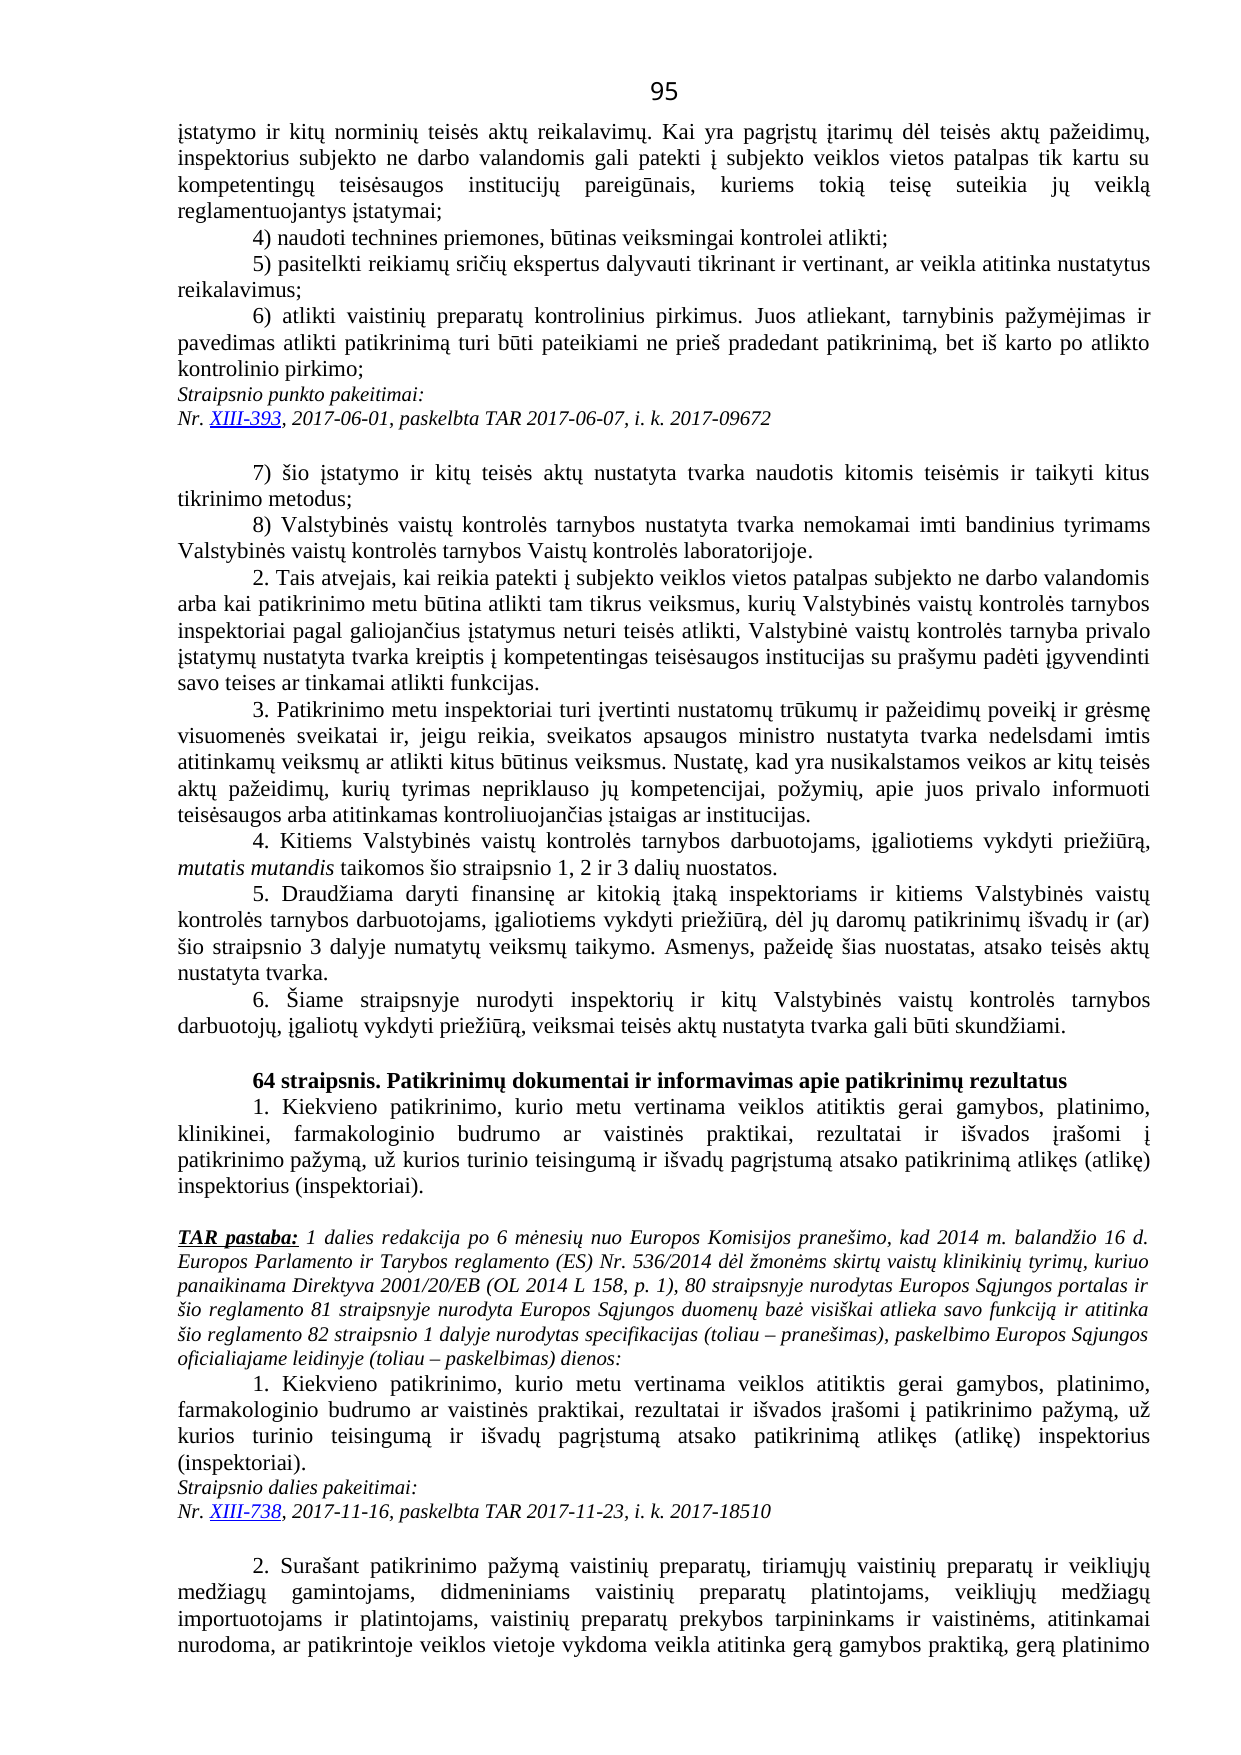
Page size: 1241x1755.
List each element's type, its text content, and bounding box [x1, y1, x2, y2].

text 8) Valstybinės vaistų kontrolės tarnybos nustatyta tvarka nemokamai imti bandinius tyrimams Valstybinės vaistų kontrolės tarnybos Vaistų kontrolės laboratorijoje. [177, 511, 1152, 564]
text Nr. XIII-393, 2017-06-01, paskelbta TAR 2017-06-07, i. k. 2017-09672 [177, 406, 1152, 430]
text TAR pastaba: 1 dalies redakcija po 6 mėnesių nuo Europos Komisijos pranešimo, kad 2014 m. balandžio 16 d. Europos Parlamento ir Tarybos reglamento (ES) Nr. 536/2014 dėl žmonėms skirtų vaistų klinikinių tyrimų, kuriuo panaikinama Direktyva 2001/20/EB (OL 2014 L 158, p. 1), 80 straipsnyje nurodytas Europos Sąjungos portalas ir šio reglamento 81 straipsnyje nurodyta Europos Sąjungos duomenų bazė visiškai atlieka savo funkciją ir atitinka šio reglamento 82 straipsnio 1 dalyje nurodytas specifikacijas (toliau – pranešimas), paskelbimo Europos Sąjungos oficialiajame leidinyje (toliau – paskelbimas) dienos: [177, 1225, 1152, 1369]
text 2. Surašant patikrinimo pažymą vaistinių preparatų, tiriamųjų vaistinių preparatų ir veikliųjų medžiagų gamintojams, didmeniniams vaistinių preparatų platintojams, veikliųjų medžiagų importuotojams ir platintojams, vaistinių preparatų prekybos tarpininkams ir vaistinėms, atitinkamai nurodoma, ar patikrintoje veiklos vietoje vykdoma veikla atitinka gerą gamybos praktiką, gerą platinimo [177, 1552, 1152, 1657]
text 6) atlikti vaistinių preparatų kontrolinius pirkimus. Juos atliekant, tarnybinis pažymėjimas ir pavedimas atlikti patikrinimą turi būti pateikiami ne prieš pradedant patikrinimą, bet iš karto po atlikto kontrolinio pirkimo; [177, 303, 1152, 382]
text įstatymo ir kitų norminių teisės aktų reikalavimų. Kai yra pagrįstų įtarimų dėl teisės aktų pažeidimų, inspektorius subjekto ne darbo valandomis gali patekti į subjekto veiklos vietos patalpas tik kartu su kompetentingų teisėsaugos institucijų pareigūnais, kuriems tokią teisę suteikia jų veiklą reglamentuojantys įstatymai; [177, 118, 1152, 223]
text 1. Kiekvieno patikrinimo, kurio metu vertinama veiklos atitiktis gerai gamybos, platinimo, klinikinei, farmakologinio budrumo ar vaistinės praktikai, rezultatai ir išvados įrašomi į patikrinimo pažymą, už kurios turinio teisingumą ir išvadų pagrįstumą atsako patikrinimą atlikęs (atlikę) inspektorius (inspektoriai). [177, 1093, 1152, 1199]
text 2. Tais atvejais, kai reikia patekti į subjekto veiklos vietos patalpas subjekto ne darbo valandomis arba kai patikrinimo metu būtina atlikti tam tikrus veiksmus, kurių Valstybinės vaistų kontrolės tarnybos inspektoriai pagal galiojančius įstatymus neturi teisės atlikti, Valstybinė vaistų kontrolės tarnyba privalo įstatymų nustatyta tvarka kreiptis į kompetentingas teisėsaugos institucijas su prašymu padėti įgyvendinti savo teises ar tinkamai atlikti funkcijas. [177, 564, 1152, 696]
text 4) naudoti technines priemones, būtinas veiksmingai kontrolei atlikti; [177, 223, 1152, 250]
text 4. Kitiems Valstybinės vaistų kontrolės tarnybos darbuotojams, įgaliotiems vykdyti priežiūrą, mutatis mutandis taikomos šio straipsnio 1, 2 ir 3 dalių nuostatos. [177, 827, 1152, 880]
text 5) pasitelkti reikiamų sričių ekspertus dalyvauti tikrinant ir vertinant, ar veikla atitinka nustatytus reikalavimus; [177, 250, 1152, 303]
text Straipsnio dalies pakeitimai: [177, 1475, 1152, 1499]
text Straipsnio punkto pakeitimai: [177, 382, 1152, 406]
text 64 straipsnis. Patikrinimų dokumentai ir informavimas apie patikrinimų rezultatus [252, 1067, 1152, 1093]
text 5. Draudžiama daryti finansinę ar kitokią įtaką inspektoriams ir kitiems Valstybinės vaistų kontrolės tarnybos darbuotojams, įgaliotiems vykdyti priežiūrą, dėl jų daromų patikrinimų išvadų ir (ar) šio straipsnio 3 dalyje numatytų veiksmų taikymo. Asmenys, pažeidę šias nuostatas, atsako teisės aktų nustatyta tvarka. [177, 880, 1152, 986]
text 7) šio įstatymo ir kitų teisės aktų nustatyta tvarka naudotis kitomis teisėmis ir taikyti kitus tikrinimo metodus; [177, 458, 1152, 511]
text Nr. XIII-738, 2017-11-16, paskelbta TAR 2017-11-23, i. k. 2017-18510 [177, 1499, 1152, 1523]
text 6. Šiame straipsnyje nurodyti inspektorių ir kitų Valstybinės vaistų kontrolės tarnybos darbuotojų, įgaliotų vykdyti priežiūrą, veiksmai teisės aktų nustatyta tvarka gali būti skundžiami. [177, 986, 1152, 1038]
text 3. Patikrinimo metu inspektoriai turi įvertinti nustatomų trūkumų ir pažeidimų poveikį ir grėsmę visuomenės sveikatai ir, jeigu reikia, sveikatos apsaugos ministro nustatyta tvarka nedelsdami imtis atitinkamų veiksmų ar atlikti kitus būtinus veiksmus. Nustatę, kad yra nusikalstamos veikos ar kitų teisės aktų pažeidimų, kurių tyrimas nepriklauso jų kompetencijai, požymių, apie juos privalo informuoti teisėsaugos arba atitinkamas kontroliuojančias įstaigas ar institucijas. [177, 696, 1152, 827]
text 1. Kiekvieno patikrinimo, kurio metu vertinama veiklos atitiktis gerai gamybos, platinimo, farmakologinio budrumo ar vaistinės praktikai, rezultatai ir išvados įrašomi į patikrinimo pažymą, už kurios turinio teisingumą ir išvadų pagrįstumą atsako patikrinimą atlikęs (atlikę) inspektorius (inspektoriai). [177, 1369, 1152, 1475]
